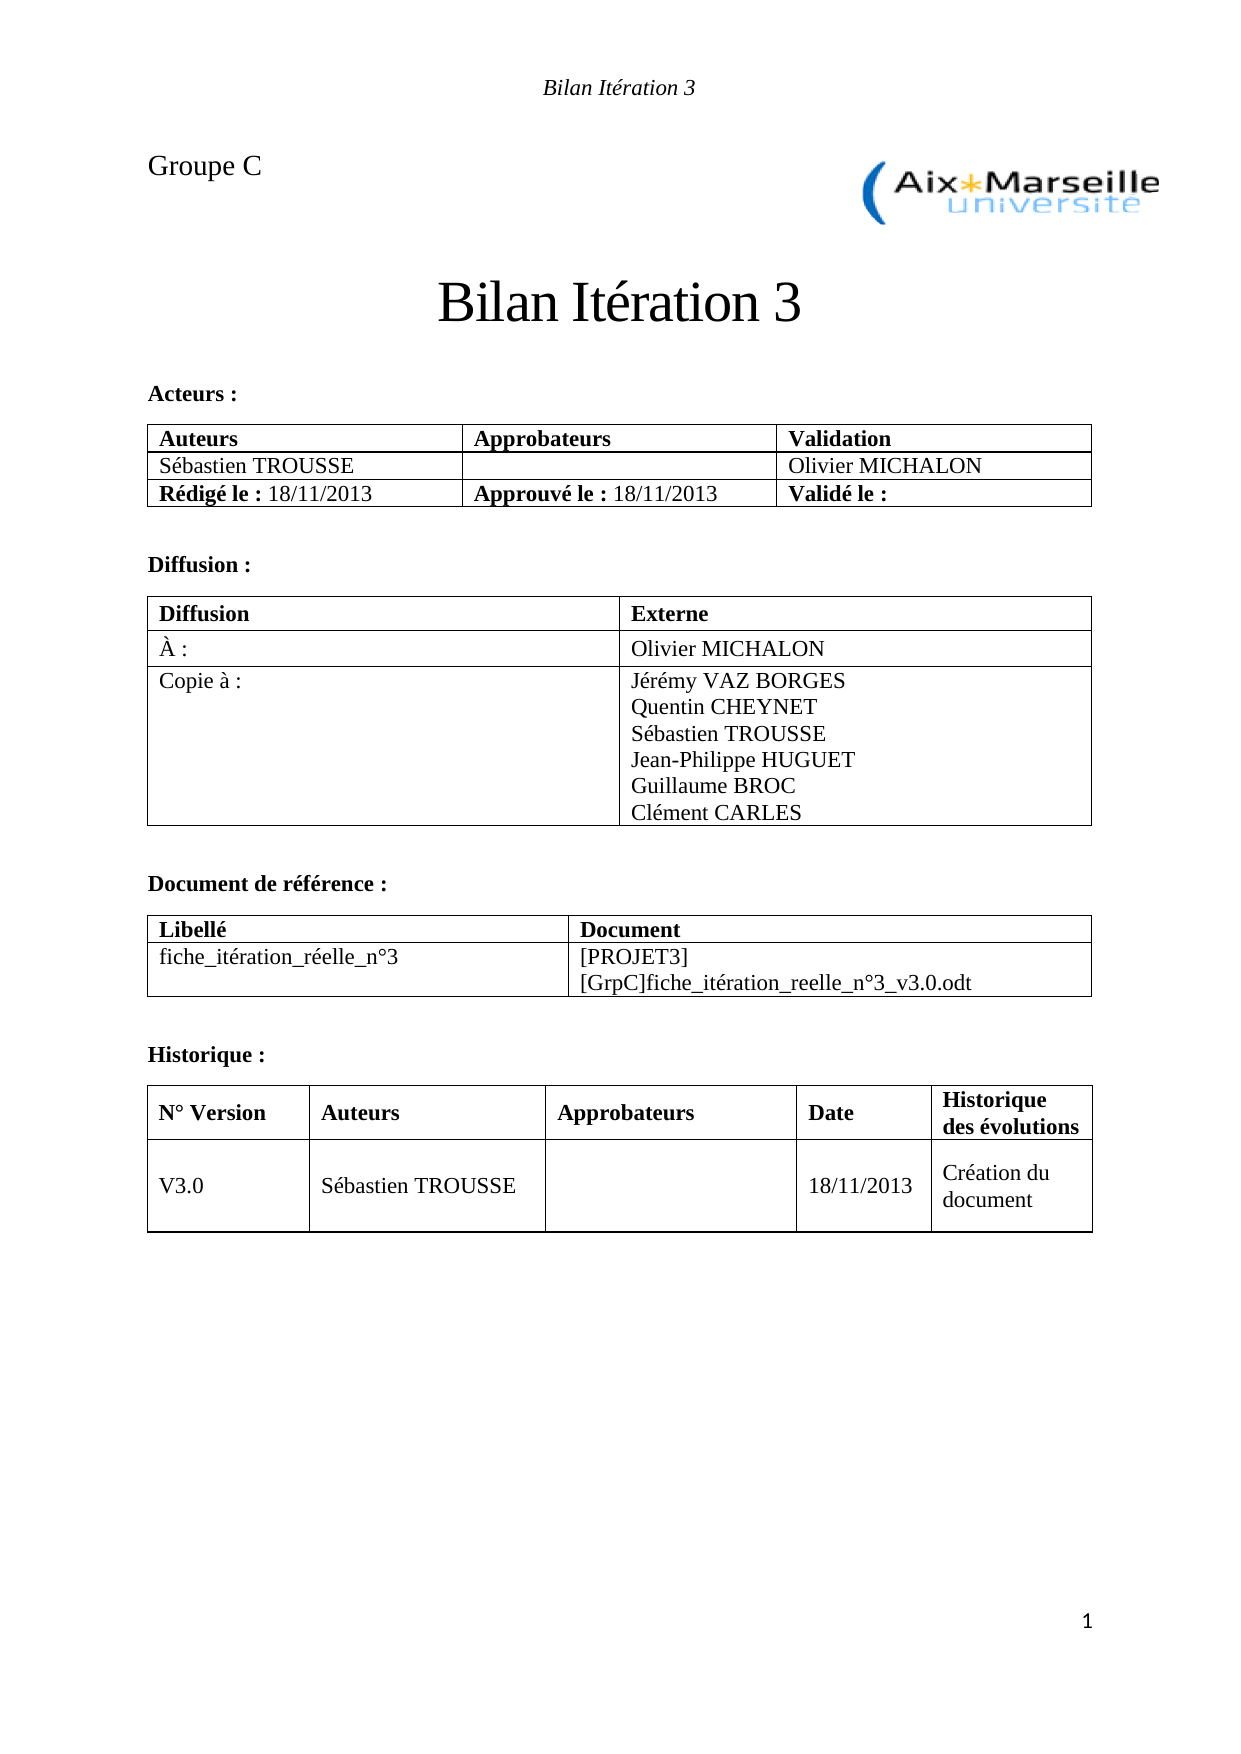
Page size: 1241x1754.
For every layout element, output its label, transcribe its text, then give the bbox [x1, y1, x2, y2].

table_cell Jérémy VAZ BORGES Quentin CHEYNET Sébastien TROUSSE Jean-Philippe HUGUET Guillaume BROC Clément CARLES [620, 667, 1091, 825]
table_header Libellé [148, 916, 568, 942]
table_header Date [797, 1086, 931, 1139]
table_header Historique des évolutions [932, 1086, 1092, 1139]
table_header Validation [777, 425, 1091, 451]
table_cell Validé le : [777, 480, 1091, 506]
table_cell [546, 1140, 796, 1231]
table_header Document [569, 916, 1091, 942]
table_cell Copie à : [148, 667, 619, 825]
table_header Auteurs [310, 1086, 545, 1139]
table_cell Sébastien TROUSSE [310, 1140, 545, 1231]
text Groupe C [148, 148, 1093, 181]
table_header Auteurs [148, 425, 462, 451]
table_cell À : [148, 631, 619, 666]
table_cell Olivier MICHALON [620, 631, 1091, 666]
text Bilan Itération 3 [148, 267, 1093, 334]
table_cell [463, 453, 776, 479]
table_cell fiche_itération_réelle_n°3 [148, 943, 568, 996]
text Diffusion : [148, 551, 1093, 578]
table_cell Sébastien TROUSSE [148, 453, 462, 479]
table_cell Création du document [932, 1140, 1092, 1231]
text Acteurs : [148, 380, 1093, 406]
table_header Approbateurs [463, 425, 776, 451]
table_header N° Version [148, 1086, 309, 1139]
table_header Externe [620, 597, 1091, 630]
table_header Diffusion [148, 597, 619, 630]
table_header Approbateurs [546, 1086, 796, 1139]
text Document de référence : [148, 870, 1093, 897]
table_cell Rédigé le : 18/11/2013 [148, 480, 462, 506]
text Historique : [148, 1041, 1093, 1067]
table_cell Approuvé le : 18/11/2013 [463, 480, 776, 506]
table_cell V3.0 [148, 1140, 309, 1231]
table_cell Olivier MICHALON [777, 453, 1091, 479]
table_cell 18/11/2013 [797, 1140, 931, 1231]
table_cell [PROJET3][GrpC]fiche_itération_reelle_n°3_v3.0.odt [569, 943, 1091, 996]
